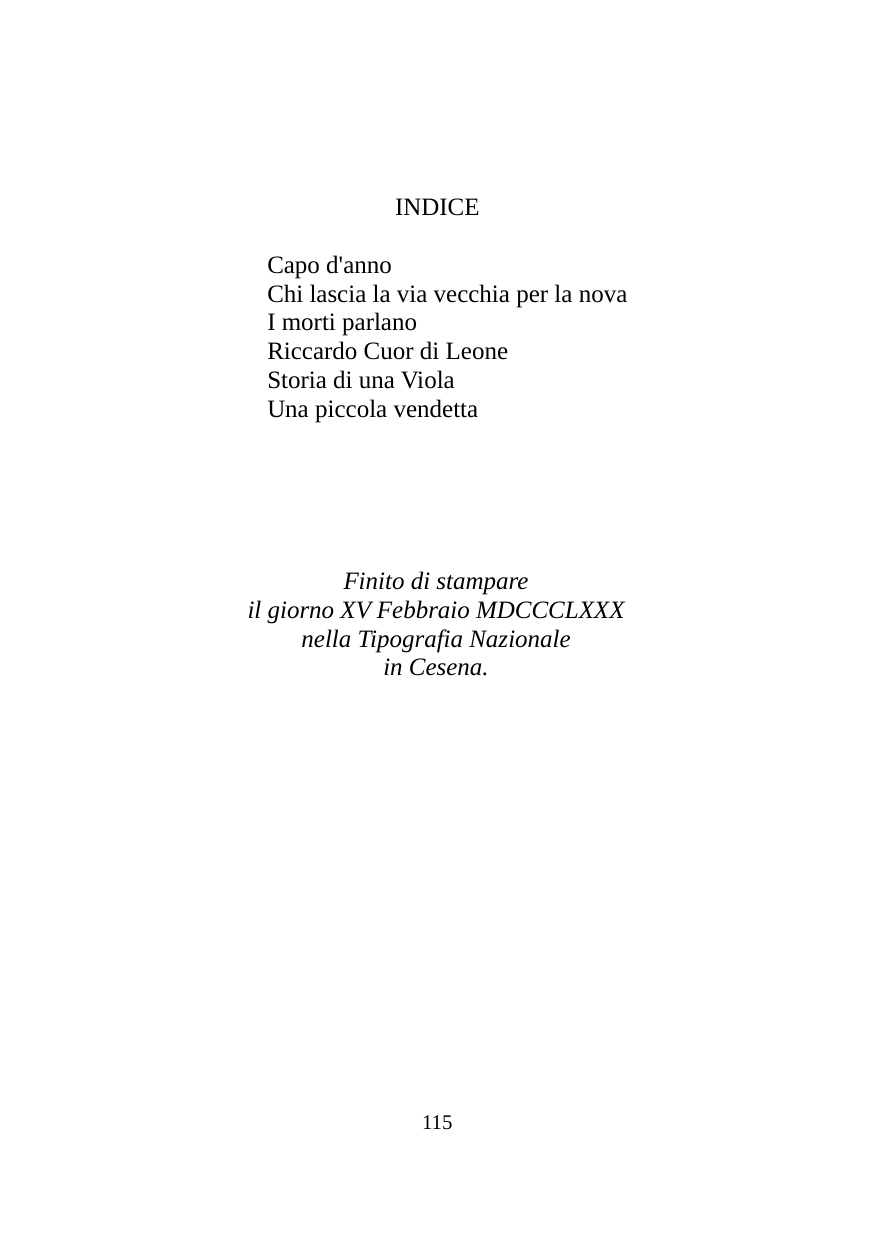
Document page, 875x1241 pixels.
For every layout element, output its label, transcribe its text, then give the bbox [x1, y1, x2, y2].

text il giorno XV Febbraio MDCCCLXXX [106, 595, 768, 624]
text Finito di stampare [106, 566, 768, 595]
text Riccardo Cuor di Leone [237, 336, 768, 365]
text Una piccola vendetta [237, 394, 768, 422]
text I morti parlano [237, 307, 768, 336]
text Storia di una Viola [237, 365, 768, 394]
text nella Tipografia Nazionale [106, 624, 768, 652]
text INDICE [106, 192, 768, 221]
text Chi lascia la via vecchia per la nova [237, 279, 768, 307]
text in Cesena. [106, 652, 768, 681]
text Capo d'anno [237, 250, 768, 279]
